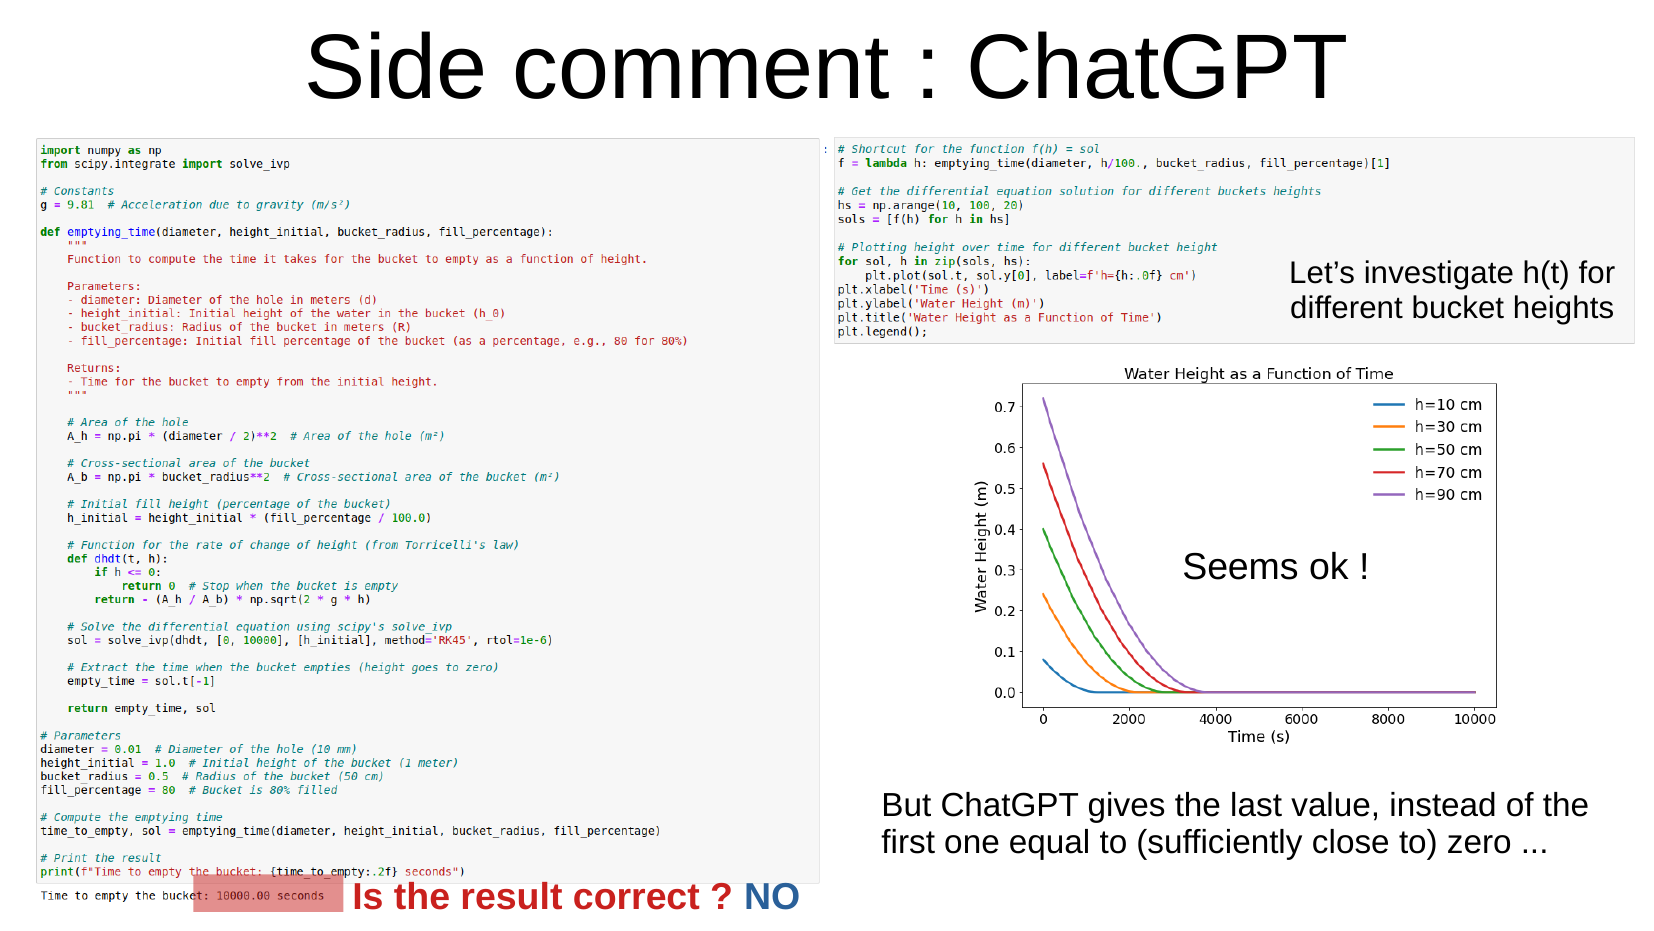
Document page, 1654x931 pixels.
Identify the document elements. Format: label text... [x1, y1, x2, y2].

title Side comment : ChatGPT [82, 0, 1571, 145]
picture [31, 132, 824, 908]
text_box But ChatGPT gives the last value, instead of the first one equal to (sufficiently close to) zero ... [866, 779, 1633, 921]
text_box Let’s investigate h(t) for different bucket heights [1263, 248, 1642, 368]
text_box [193, 874, 337, 912]
picture [969, 361, 1501, 751]
picture [825, 128, 1644, 350]
text_box Seems ok ! [1167, 538, 1463, 638]
text_box Is the result correct ? NO [337, 868, 824, 931]
